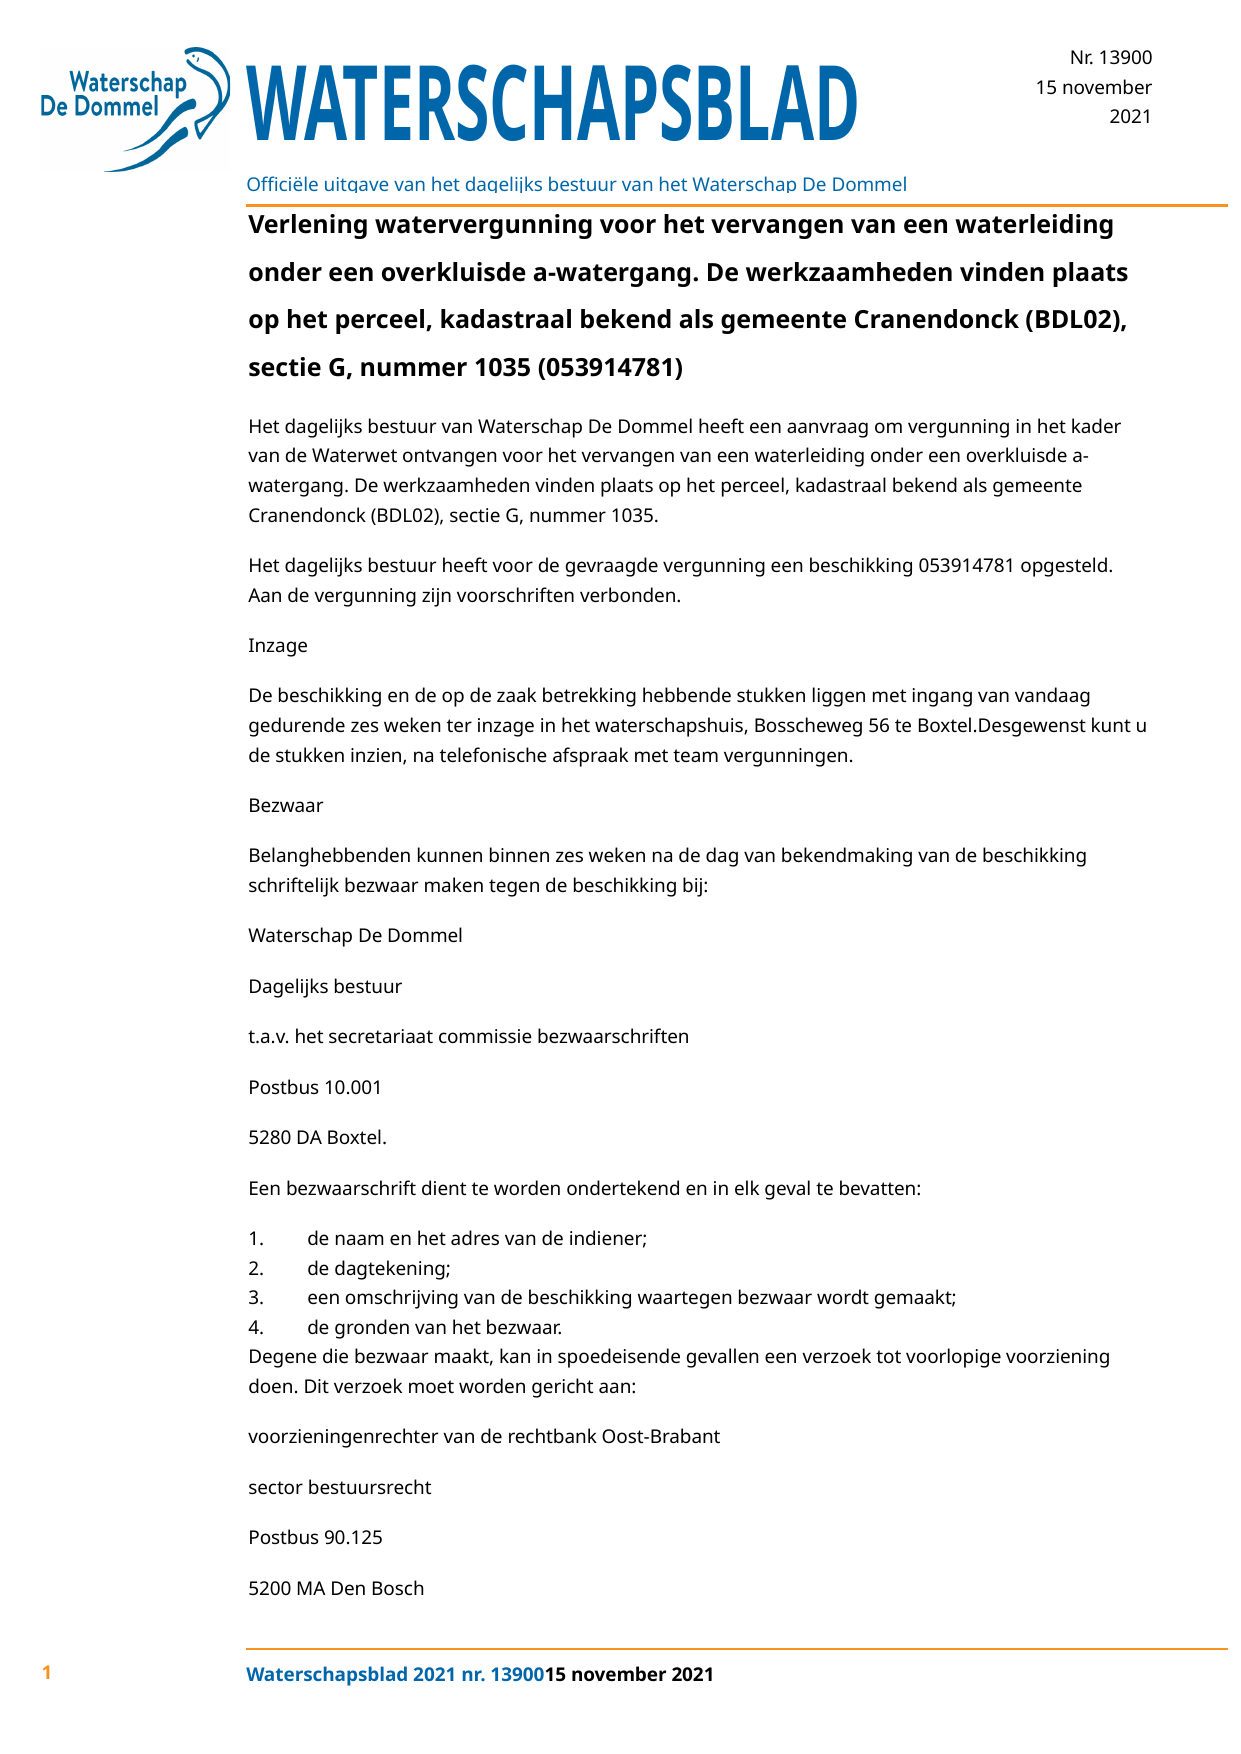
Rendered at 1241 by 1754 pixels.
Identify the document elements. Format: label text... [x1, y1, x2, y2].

text Verlening watervergunning voor het vervangen van een waterleiding onder een overkluisde a-watergang. De werkzaamheden vinden plaats op het perceel, kadastraal bekend als gemeente Cranendonck (BDL02), sectie G, nummer 1035 (053914781) [248, 207, 1152, 384]
text Bezwaar [248, 792, 1152, 818]
text 5200 MA Den Bosch [248, 1575, 1152, 1601]
text Het dagelijks bestuur heeft voor de gevraagde vergunning een beschikking 053914781 opgesteld. Aan de vergunning zijn voorschriften verbonden. [248, 552, 1152, 608]
list de naam en het adres van de indiener; [248, 1225, 1152, 1251]
text Een bezwaarschrift dient te worden ondertekend en in elk geval te bevatten: [248, 1175, 1152, 1201]
text Het dagelijks bestuur van Waterschap De Dommel heeft een aanvraag om vergunning in het kader van de Waterwet ontvangen voor het vervangen van een waterleiding onder een overkluisde a-watergang. De werkzaamheden vinden plaats op het perceel, kadastraal bekend als gemeente Cranendonck (BDL02), sectie G, nummer 1035. [248, 413, 1152, 528]
text t.a.v. het secretariaat commissie bezwaarschriften [248, 1023, 1152, 1049]
list de dagtekening; [248, 1255, 1152, 1281]
text Inzage [248, 632, 1152, 658]
text Postbus 90.125 [248, 1524, 1152, 1550]
text 5280 DA Boxtel. [248, 1124, 1152, 1150]
picture [45, 99, 51, 111]
text Postbus 10.001 [248, 1074, 1152, 1100]
list een omschrijving van de beschikking waartegen bezwaar wordt gemaakt; [248, 1284, 1152, 1310]
picture [41, 47, 231, 172]
text Belanghebbenden kunnen binnen zes weken na de dag van bekendmaking van de beschikking schriftelijk bezwaar maken tegen de beschikking bij: [248, 843, 1152, 898]
text voorzieningenrechter van de rechtbank Oost-Brabant [248, 1423, 1152, 1449]
text De beschikking en de op de zaak betrekking hebbende stukken liggen met ingang van vandaag gedurende zes weken ter inzage in het waterschapshuis, Bosscheweg 56 te Boxtel.Desgewenst kunt u de stukken inzien, na telefonische afspraak met team vergunningen. [248, 683, 1152, 768]
text Degene die bezwaar maakt, kan in spoedeisende gevallen een verzoek tot voorlopige voorziening doen. Dit verzoek moet worden gericht aan: [248, 1343, 1152, 1399]
text sector bestuursrecht [248, 1474, 1152, 1500]
list de gronden van het bezwaar. [248, 1314, 1152, 1340]
text Dagelijks bestuur [248, 973, 1152, 999]
text Waterschap De Dommel [248, 923, 1152, 948]
picture [198, 118, 210, 131]
picture [204, 47, 231, 76]
